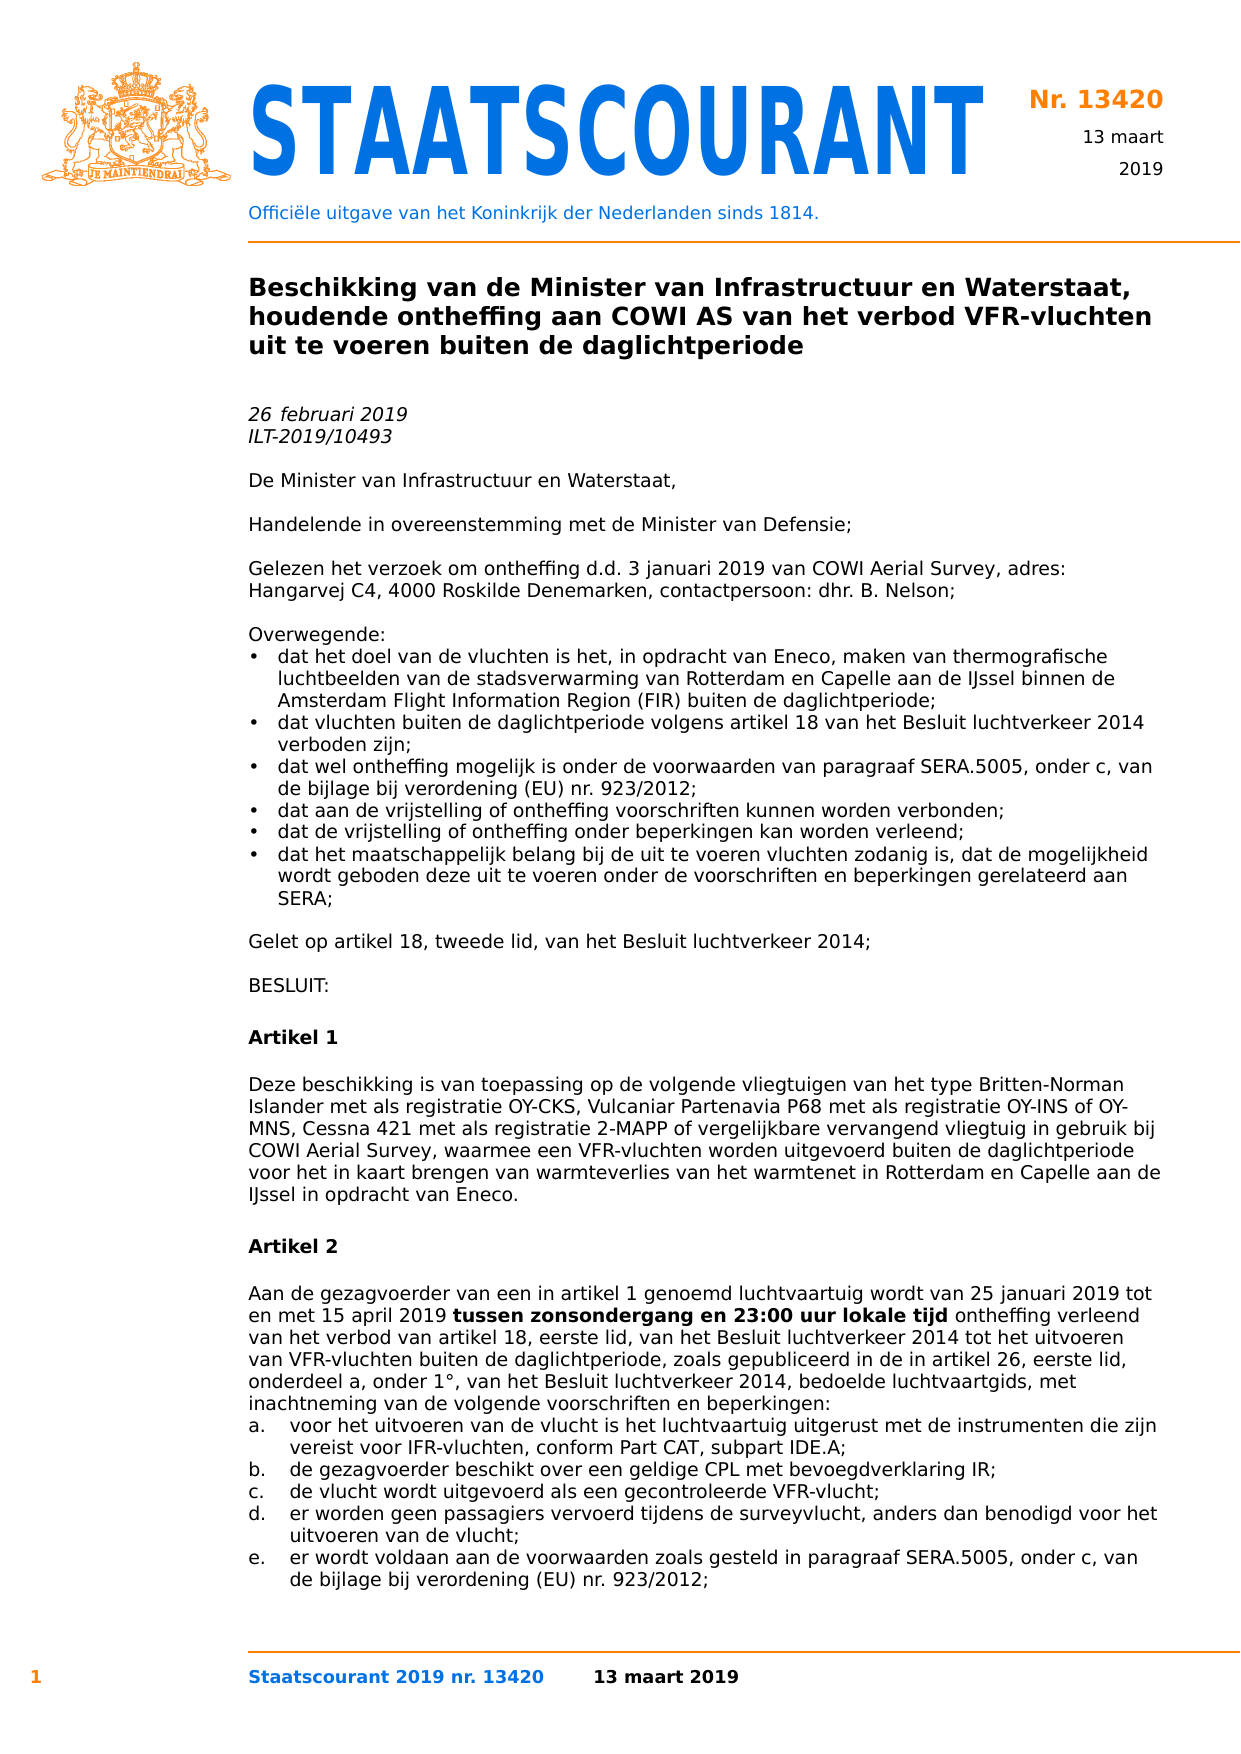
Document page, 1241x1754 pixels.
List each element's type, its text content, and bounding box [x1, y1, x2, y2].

text b. de gezagvoerder beschikt over een geldige CPL met bevoegdverklaring IR; [248, 1459, 1163, 1481]
text a. voor het uitvoeren van de vlucht is het luchtvaartuig uitgerust met de instrumenten die zijn vereist voor IFR-vluchten, conform Part CAT, subpart IDE.A; [248, 1415, 1163, 1459]
text ILT-2019/10493 [248, 426, 1163, 448]
subtitle Beschikking van de Minister van Infrastructuur en Waterstaat, houdende ontheffing aan COWI AS van het verbod VFR-vluchten uit te voeren buiten de daglichtperiode [248, 273, 1163, 361]
text c. de vlucht wordt uitgevoerd als een gecontroleerde VFR-vlucht; [248, 1481, 1163, 1503]
text Aan de gezagvoerder van een in artikel 1 genoemd luchtvaartuig wordt van 25 januari 2019 tot en met 15 april 2019 tussen zonsondergang en 23:00 uur lokale tijd ontheffing verleend van het verbod van artikel 18, eerste lid, van het Besluit luchtverkeer 2014 tot het uitvoeren van VFR-vluchten buiten de daglichtperiode, zoals gepubliceerd in de in artikel 26, eerste lid, onderdeel a, onder 1°, van het Besluit luchtverkeer 2014, bedoelde luchtvaartgids, met inachtneming van de volgende voorschriften en beperkingen: [248, 1283, 1163, 1415]
table_cell 2019 [998, 153, 1240, 203]
text Gelet op artikel 18, tweede lid, van het Besluit luchtverkeer 2014; [248, 931, 1163, 953]
text BESLUIT: [248, 975, 1163, 997]
picture [41, 62, 231, 186]
subtitle Artikel 1 [248, 1027, 1163, 1049]
text • dat aan de vrijstelling of ontheffing voorschriften kunnen worden verbonden; [248, 799, 1163, 821]
text Handelende in overeenstemming met de Minister van Defensie; [248, 514, 1163, 536]
text • dat het maatschappelijk belang bij de uit te voeren vluchten zodanig is, dat de mogelijkheid wordt geboden deze uit te voeren onder de voorschriften en beperkingen gerelateerd aan SERA; [248, 843, 1163, 909]
text Gelezen het verzoek om ontheffing d.d. 3 januari 2019 van COWI Aerial Survey, adres: Hangarvej C4, 4000 Roskilde Denemarken, contactpersoon: dhr. B. Nelson; [248, 558, 1163, 602]
table_cell Officiële uitgave van het Koninkrijk der Nederlanden sinds 1814. [248, 203, 1240, 241]
text • dat vluchten buiten de daglichtperiode volgens artikel 18 van het Besluit luchtverkeer 2014 verboden zijn; [248, 712, 1163, 756]
table_header STAATSCOURANT [248, 62, 998, 203]
subtitle Artikel 2 [248, 1236, 1163, 1258]
text 26 februari 2019 [248, 404, 1163, 426]
text • dat wel ontheffing mogelijk is onder de voorwaarden van paragraaf SERA.5005, onder c, van de bijlage bij verordening (EU) nr. 923/2012; [248, 756, 1163, 799]
table_header Nr. 13420 [998, 62, 1240, 121]
table_header [25, 62, 248, 241]
text Overwegende: [248, 624, 1163, 646]
text De Minister van Infrastructuur en Waterstaat, [248, 470, 1163, 492]
text Deze beschikking is van toepassing op de volgende vliegtuigen van het type Britten-Norman Islander met als registratie OY-CKS, Vulcaniar Partenavia P68 met als registratie OY-INS of OY-MNS, Cessna 421 met als registratie 2-MAPP of vergelijkbare vervangend vliegtuig in gebruik bij COWI Aerial Survey, waarmee een VFR-vluchten worden uitgevoerd buiten de daglichtperiode voor het in kaart brengen van warmteverlies van het warmtenet in Rotterdam en Capelle aan de IJssel in opdracht van Eneco. [248, 1074, 1163, 1206]
text • dat het doel van de vluchten is het, in opdracht van Eneco, maken van thermografische luchtbeelden van de stadsverwarming van Rotterdam en Capelle aan de IJssel binnen de Amsterdam Flight Information Region (FIR) buiten de daglichtperiode; [248, 646, 1163, 712]
text • dat de vrijstelling of ontheffing onder beperkingen kan worden verleend; [248, 821, 1163, 843]
table_cell 13 maart [998, 121, 1240, 153]
text d. er worden geen passagiers vervoerd tijdens de surveyvlucht, anders dan benodigd voor het uitvoeren van de vlucht; [248, 1503, 1163, 1547]
text e. er wordt voldaan aan de voorwaarden zoals gesteld in paragraaf SERA.5005, onder c, van de bijlage bij verordening (EU) nr. 923/2012; [248, 1547, 1163, 1591]
